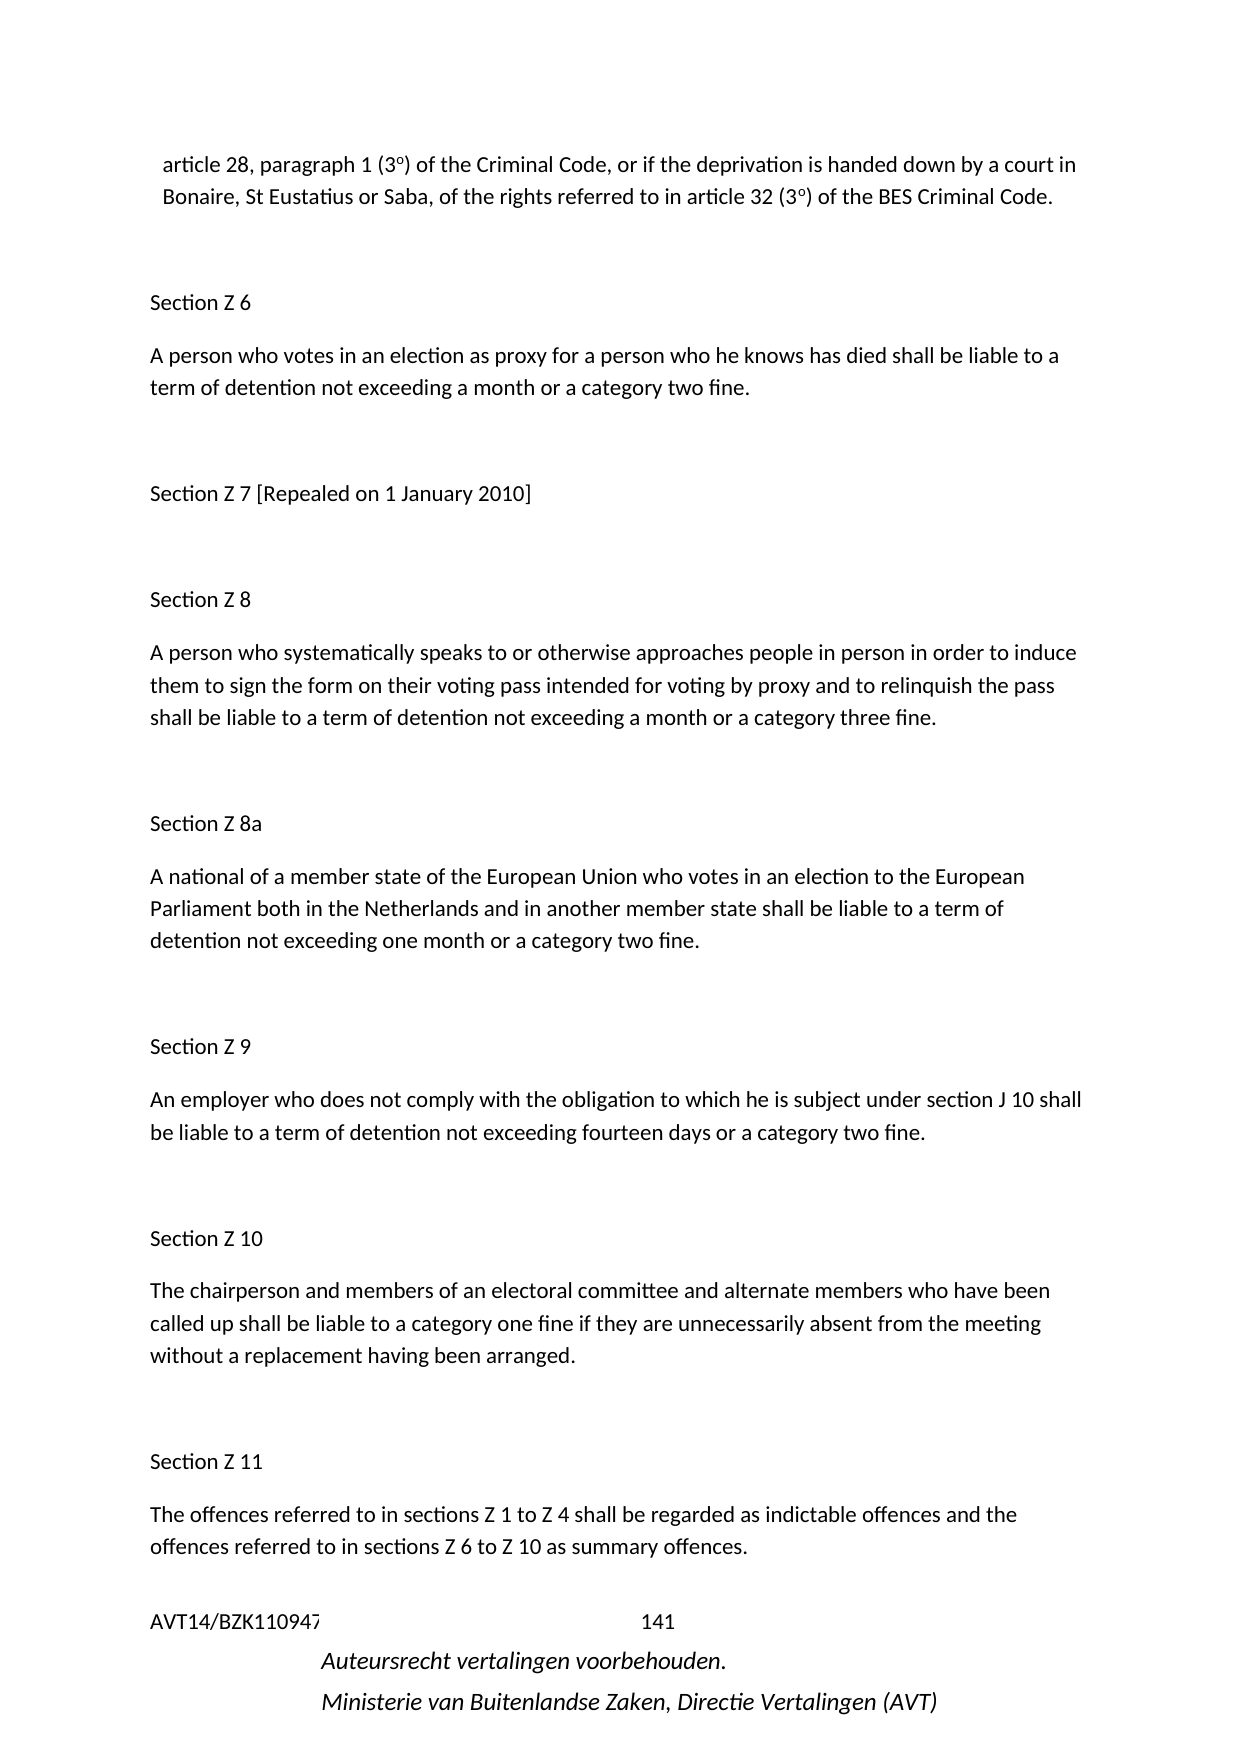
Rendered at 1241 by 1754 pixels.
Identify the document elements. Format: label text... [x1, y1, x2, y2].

text Section Z 6 [150, 288, 1090, 316]
list article 28, paragraph 1 (3o) of the Criminal Code, or if the deprivation is handed down by a court in Bonaire, St Eustatius or Saba, of the rights referred to in article 32 (3o) of the BES Criminal Code. [139, 150, 1090, 210]
text Section Z 8 [150, 586, 1090, 613]
text A person who systematically speaks to or otherwise approaches people in person in order to induce them to sign the form on their voting pass intended for voting by proxy and to relinquish the pass shall be liable to a term of detention not exceeding a month or a category three fine. [150, 638, 1090, 731]
text Section Z 8a [150, 809, 1090, 837]
text Section Z 7 [Repealed on 1 January 2010] [150, 479, 1090, 507]
text A national of a member state of the European Union who votes in an election to the European Parliament both in the Netherlands and in another member state shall be liable to a term of detention not exceeding one month or a category two fine. [150, 862, 1090, 954]
text An employer who does not comply with the obligation to which he is subject under section J 10 shall be liable to a term of detention not exceeding fourteen days or a category two fine. [150, 1085, 1090, 1146]
text Section Z 10 [150, 1224, 1090, 1252]
text Section Z 9 [150, 1032, 1090, 1060]
text A person who votes in an election as proxy for a person who he knows has died shall be liable to a term of detention not exceeding a month or a category two fine. [150, 341, 1090, 401]
text Section Z 11 [150, 1447, 1090, 1475]
text The offences referred to in sections Z 1 to Z 4 shall be regarded as indictable offences and the offences referred to in sections Z 6 to Z 10 as summary offences. [150, 1500, 1090, 1560]
text The chairperson and members of an electoral committee and alternate members who have been called up shall be liable to a category one fine if they are unnecessarily absent from the meeting without a replacement having been arranged. [150, 1277, 1090, 1369]
